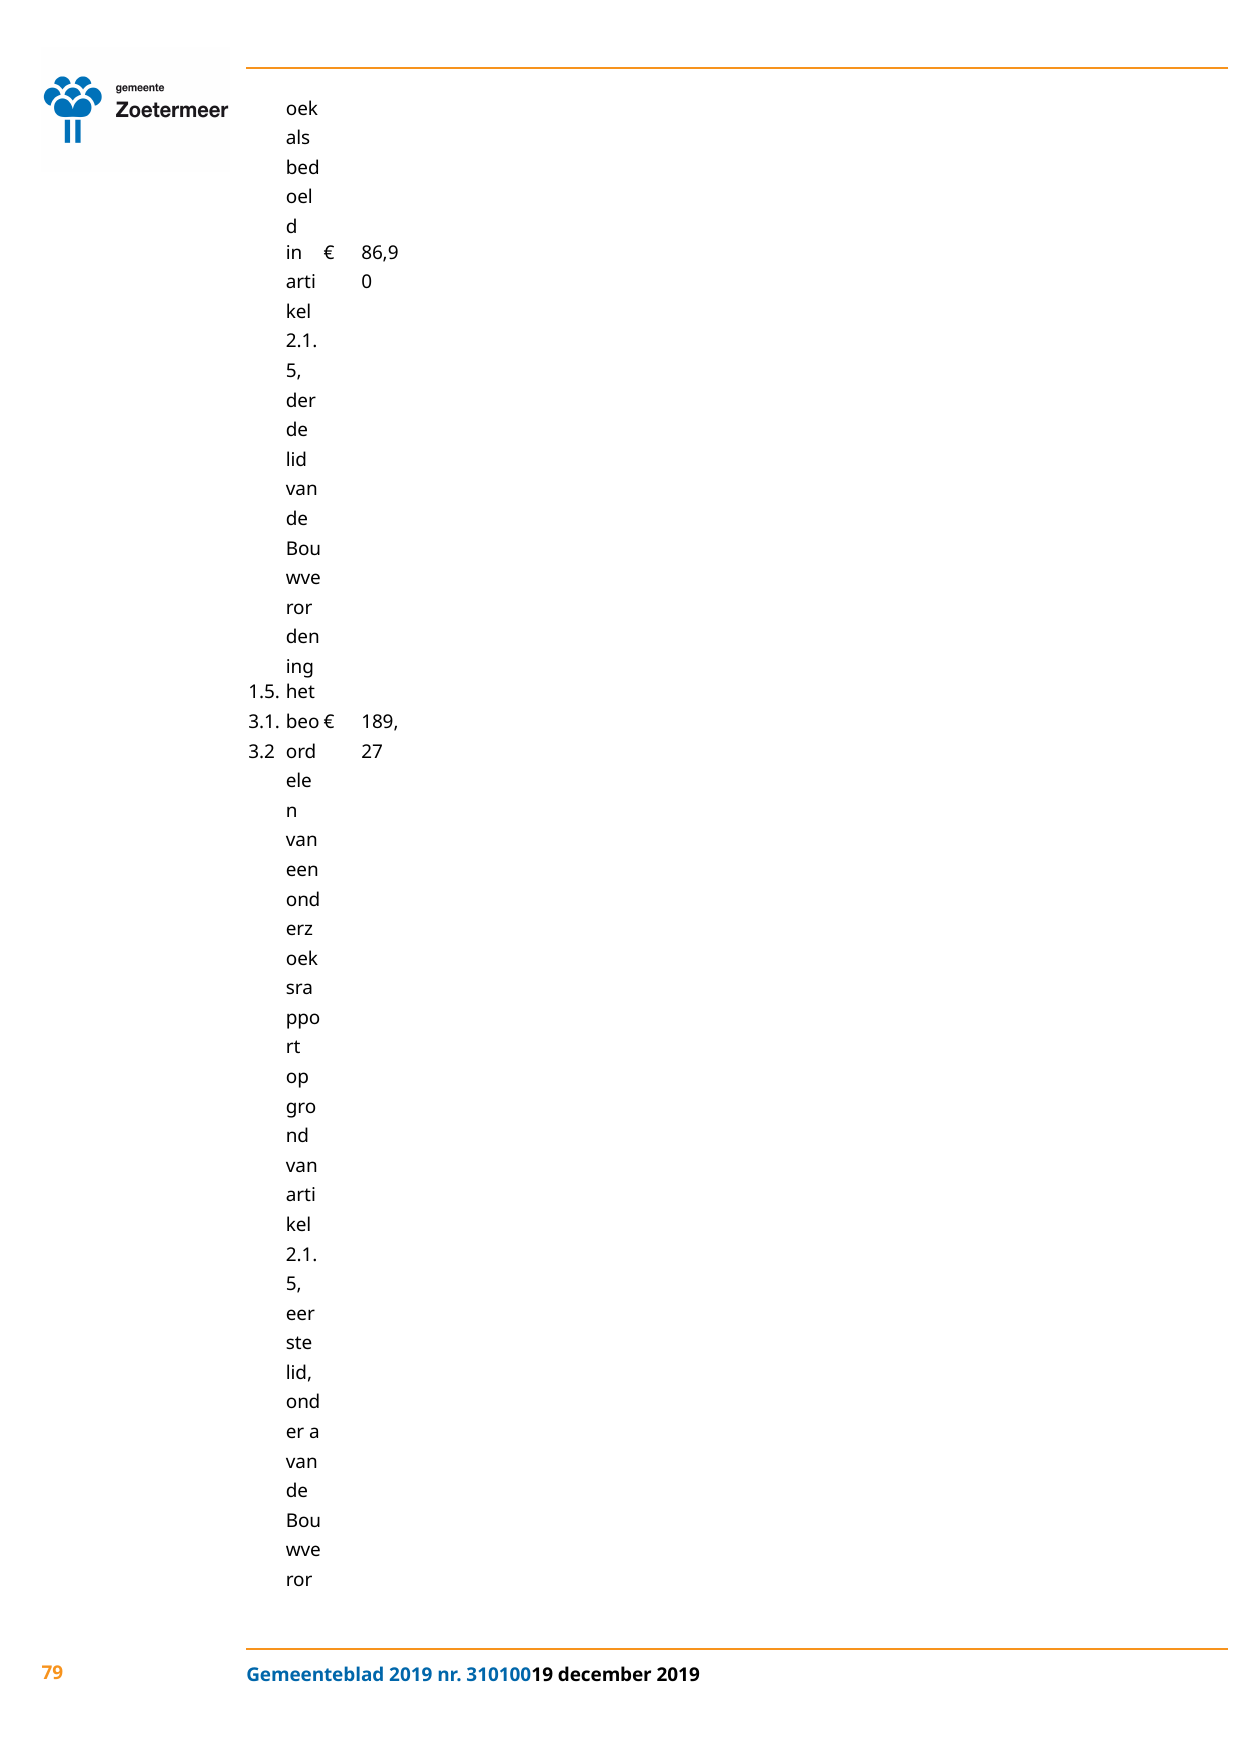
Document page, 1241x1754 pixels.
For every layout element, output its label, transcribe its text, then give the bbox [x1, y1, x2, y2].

table_cell 189,27 [361, 679, 398, 1592]
table_cell oek als bedoeld [286, 95, 323, 239]
table_cell € [323, 679, 361, 1592]
table_cell [361, 95, 398, 239]
table_cell € [323, 239, 361, 679]
table_cell in artikel 2.1.5, derde lid van de Bouwverordening [286, 239, 323, 679]
picture [41, 47, 231, 172]
table_cell het beoordelen van een onderzoeksrapport op grond van artikel 2.1.5, eerste lid, onder a van de Bouwveror [286, 679, 323, 1592]
table_cell 1.5.3.1.3.2 [248, 679, 286, 1592]
table_cell [323, 95, 361, 239]
table_cell 86,90 [361, 239, 398, 679]
table_cell [248, 239, 286, 679]
table_cell [248, 95, 286, 239]
